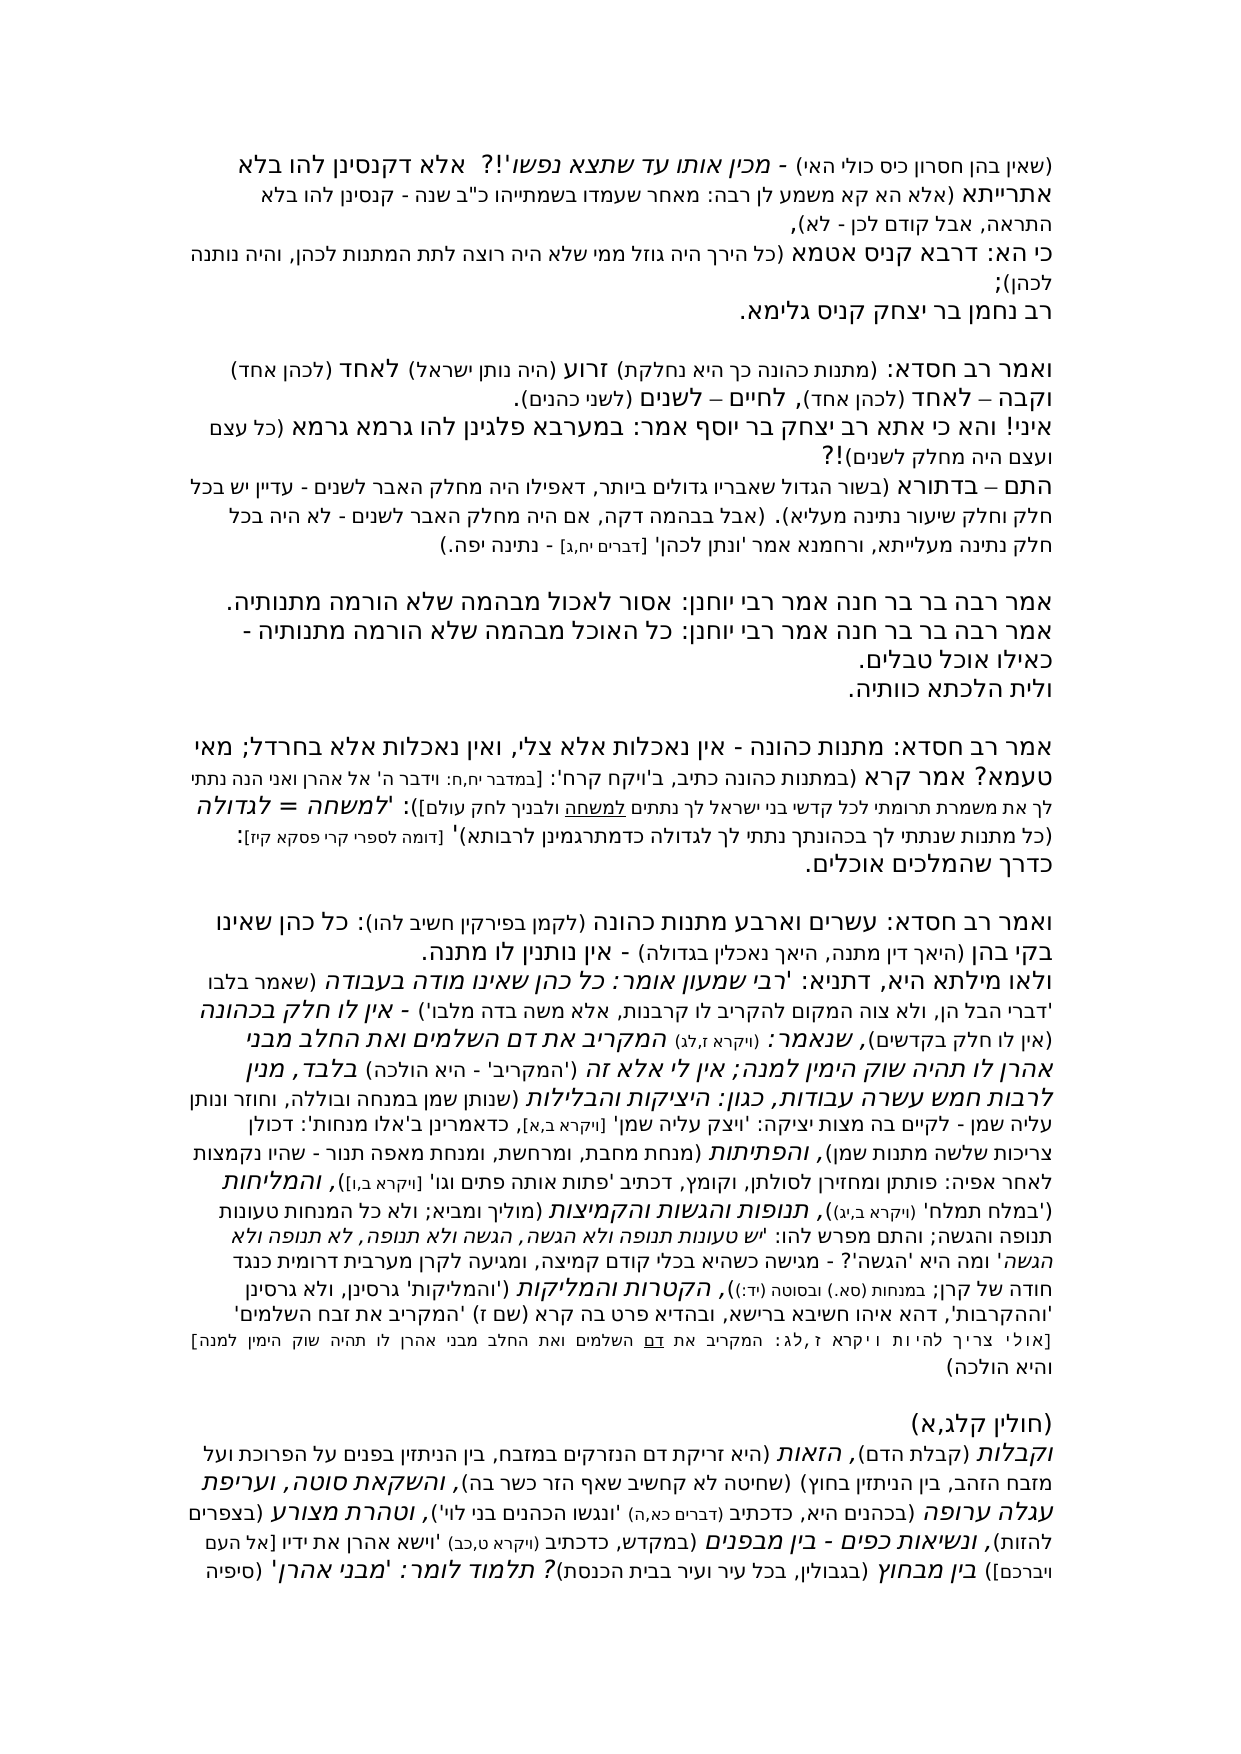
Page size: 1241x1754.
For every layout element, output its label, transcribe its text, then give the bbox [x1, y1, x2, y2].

text ואמר רב חסדא: (מתנות כהונה כך היא נחלקת) זרוע (היה נותן ישראל) לאחד (לכהן אחד) וקבה – לאחד (לכהן אחד), לחיים – לשנים (לשני כהנים). [187, 354, 1053, 412]
text ולית הלכתא כוותיה. [187, 675, 1053, 704]
text אמר רבה בר בר חנה אמר רבי יוחנן: כל האוכל מבהמה שלא הורמה מתנותיה - כאילו אוכל טבלים. [187, 616, 1053, 675]
text ואמר רב חסדא: עשרים וארבע מתנות כהונה (לקמן בפירקין חשיב להו): כל כהן שאינו בקי בהן (היאך דין מתנה, היאך נאכלין בגדולה) - אין נותנין לו מתנה. [187, 907, 1053, 966]
text ולאו מילתא היא, דתניא: 'רבי שמעון אומר: כל כהן שאינו מודה בעבודה (שאמר בלבו 'דברי הבל הן, ולא צוה המקום להקריב לו קרבנות, אלא משה בדה מלבו') - אין לו חלק בכהונה (אין לו חלק בקדשים), שנאמר: (ויקרא ז,לג) המקריב את דם השלמים ואת החלב מבני אהרן לו תהיה שוק הימין למנה; אין לי אלא זה ('המקריב' - היא הולכה) בלבד, מנין לרבות חמש עשרה עבודות, כגון: היציקות והבלילות (שנותן שמן במנחה ובוללה, וחוזר ונותן עליה שמן - לקיים בה מצות יציקה: 'ויצק עליה שמן' [ויקרא ב,א], כדאמרינן ב'אלו מנחות': דכולן צריכות שלשה מתנות שמן), והפתיתות (מנחת מחבת, ומרחשת, ומנחת מאפה תנור - שהיו נקמצות לאחר אפיה: פותתן ומחזירן לסולתן, וקומץ, דכתיב 'פתות אותה פתים וגו' [ויקרא ב,ו]), והמליחות ('במלח תמלח' (ויקרא ב,יג)), תנופות והגשות והקמיצות (מוליך ומביא; ולא כל המנחות טעונות תנופה והגשה; והתם מפרש להו: 'יש טעונות תנופה ולא הגשה, הגשה ולא תנופה, לא תנופה ולא הגשה' ומה היא 'הגשה'? - מגישה כשהיא בכלי קודם קמיצה, ומגיעה לקרן מערבית דרומית כנגד חודה של קרן; במנחות (סא.) ובסוטה (יד:)), הקטרות והמליקות ('והמליקות' גרסינן, ולא גרסינן 'וההקרבות', דהא איהו חשיבא ברישא, ובהדיא פרט בה קרא (שם ז) 'המקריב את זבח השלמים' [אולי צריך להיות ויקרא ז,לג: המקריב את דם השלמים ואת החלב מבני אהרן לו תהיה שוק הימין למנה] והיא הולכה) [187, 966, 1053, 1380]
text התם – בדתורא (בשור הגדול שאבריו גדולים ביותר, דאפילו היה מחלק האבר לשנים - עדיין יש בכל חלק וחלק שיעור נתינה מעליא). (אבל בבהמה דקה, אם היה מחלק האבר לשנים - לא היה בכל חלק נתינה מעלייתא, ורחמנא אמר 'ונתן לכהן' [דברים יח,ג] - נתינה יפה.) [187, 471, 1053, 558]
text אמר רב חסדא: מתנות כהונה - אין נאכלות אלא צלי, ואין נאכלות אלא בחרדל; מאי טעמא? אמר קרא (במתנות כהונה כתיב, ב'ויקח קרח': [במדבר יח,ח: וידבר ה' אל אהרן ואני הנה נתתי לך את משמרת תרומתי לכל קדשי בני ישראל לך נתתים למשחה ולבניך לחק עולם]): 'למשחה = לגדולה (כל מתנות שנתתי לך בכהונתך נתתי לך לגדולה כדמתרגמינן לרבותא)' [דומה לספרי קרי פסקא קיז]: כדרך שהמלכים אוכלים. [187, 733, 1053, 879]
text אמר רבה בר בר חנה אמר רבי יוחנן: אסור לאכול מבהמה שלא הורמה מתנותיה. [187, 587, 1053, 616]
text (חולין קלג,א) [187, 1409, 1053, 1438]
text כי הא: דרבא קניס אטמא (כל הירך היה גוזל ממי שלא היה רוצה לתת המתנות לכהן, והיה נותנה לכהן); [187, 238, 1053, 296]
text רב נחמן בר יצחק קניס גלימא. [187, 296, 1053, 325]
text איני! והא כי אתא רב יצחק בר יוסף אמר: במערבא פלגינן להו גרמא גרמא (כל עצם ועצם היה מחלק לשנים)!? [187, 412, 1053, 471]
text וקבלות (קבלת הדם), הזאות (היא זריקת דם הנזרקים במזבח, בין הניתזין בפנים על הפרוכת ועל מזבח הזהב, בין הניתזין בחוץ) (שחיטה לא קחשיב שאף הזר כשר בה), והשקאת סוטה, ועריפת עגלה ערופה (בכהנים היא, כדכתיב (דברים כא,ה) 'ונגשו הכהנים בני לוי'), וטהרת מצורע (בצפרים להזות), ונשיאות כפים - בין מבפנים (במקדש, כדכתיב (ויקרא ט,כב) 'וישא אהרן את ידיו [אל העם ויברכם]) בין מבחוץ (בגבולין, בכל עיר ועיר בבית הכנסת)? תלמוד לומר: 'מבני אהרן' (סיפיה [187, 1438, 1053, 1584]
text (שאין בהן חסרון כיס כולי האי) - מכין אותו עד שתצא נפשו'!? אלא דקנסינן להו בלא אתרייתא (אלא הא קא משמע לן רבה: מאחר שעמדו בשמתייהו כ"ב שנה - קנסינן להו בלא התראה, אבל קודם לכן - לא), [187, 150, 1053, 238]
